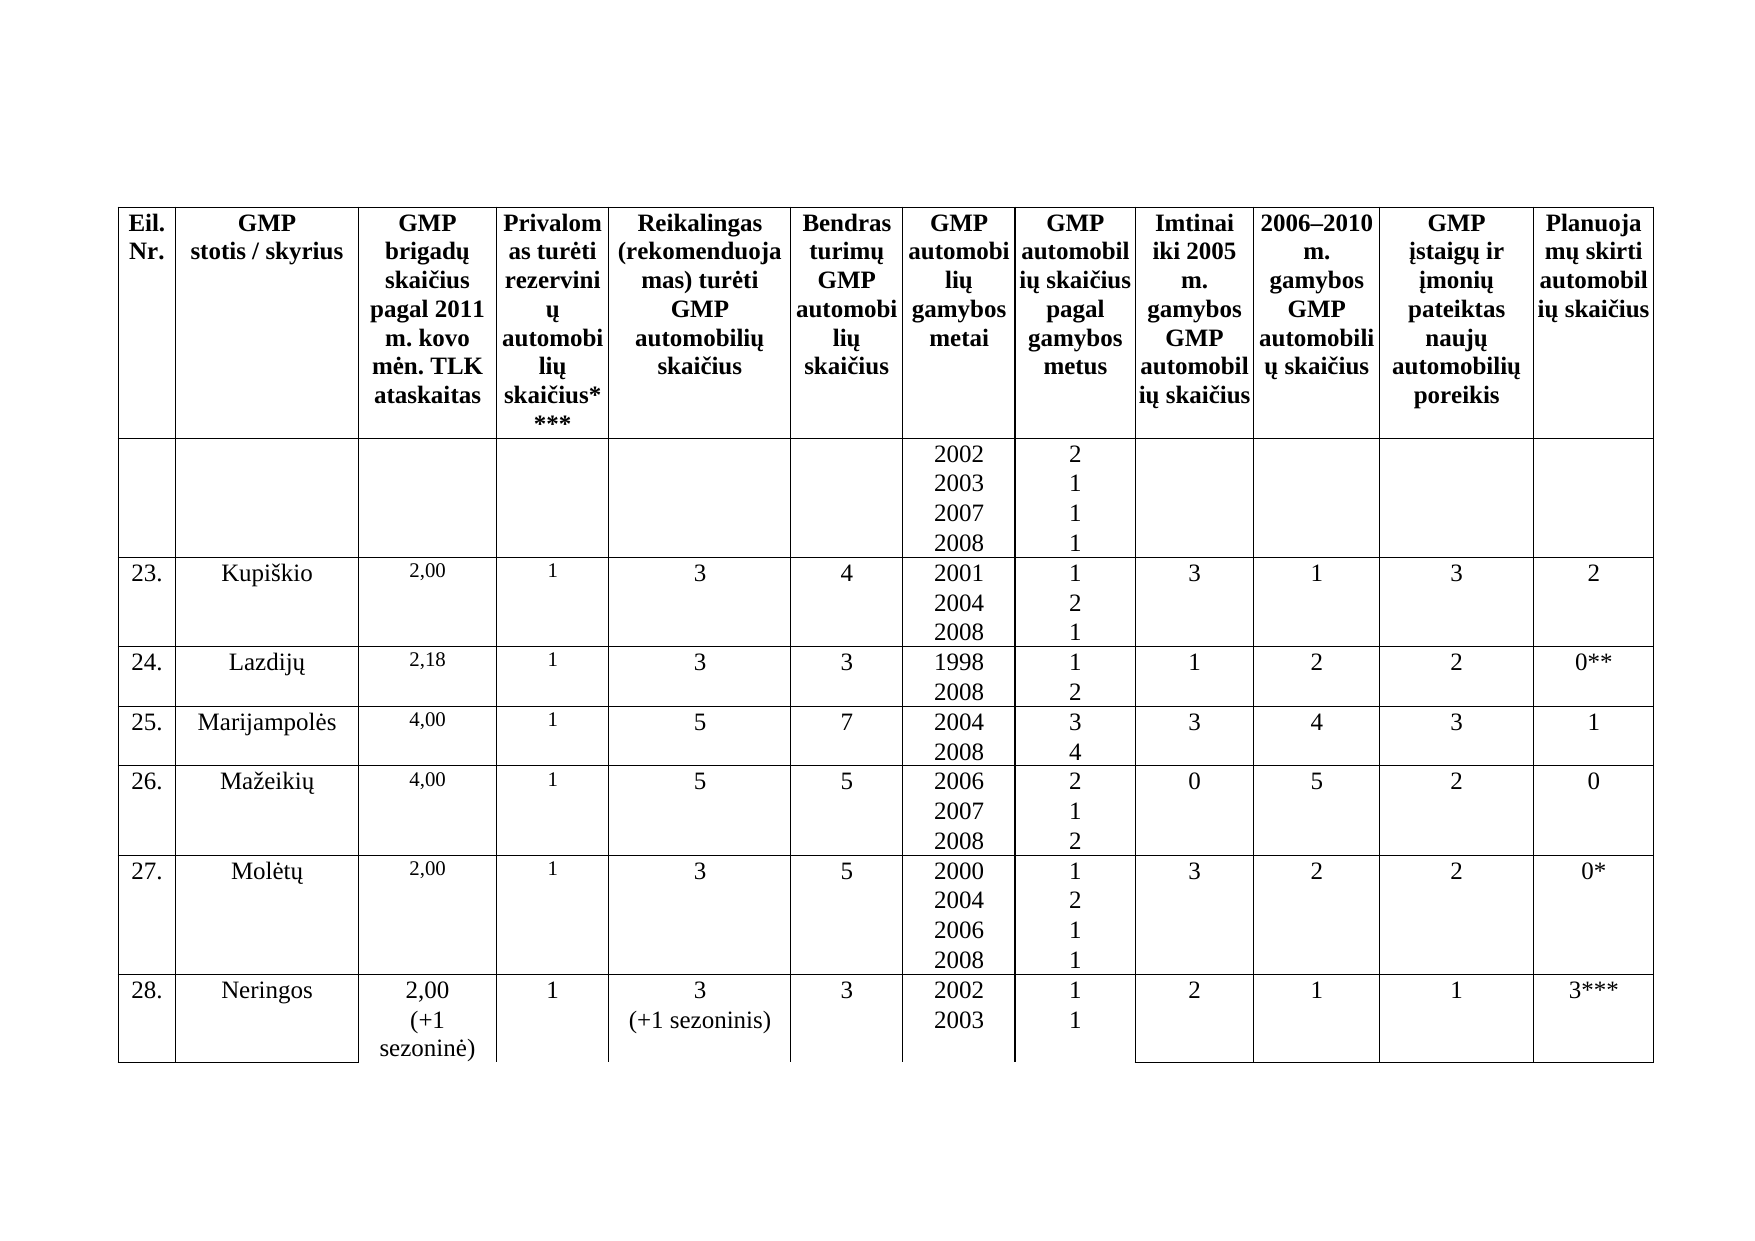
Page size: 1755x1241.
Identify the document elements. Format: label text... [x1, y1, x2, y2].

table_cell 2007 [903, 497, 1014, 527]
table_cell 2 [1380, 647, 1533, 706]
table_cell 25. [119, 707, 175, 765]
table_cell 5 [609, 707, 790, 765]
table_cell 3 [609, 856, 790, 974]
table_cell 1 [1016, 795, 1135, 825]
table_cell 3*** [1534, 975, 1653, 1062]
table_cell 2008 [903, 736, 1014, 765]
table_cell 3 [609, 975, 790, 1004]
table_cell 2006 [903, 914, 1014, 944]
table_cell 2006 [903, 766, 1014, 795]
table_cell 4,00 [359, 707, 496, 765]
table_cell Kupiškio [176, 558, 358, 646]
table_cell 1 [1016, 647, 1135, 676]
table_cell 1 [1254, 558, 1379, 646]
table_cell 2003 [903, 468, 1014, 497]
table_cell 2,00 [359, 856, 496, 974]
table_cell [1136, 439, 1253, 557]
table_cell 3 [1136, 558, 1253, 646]
table_cell 4,00 [359, 766, 496, 855]
table_cell 1 [1136, 647, 1253, 706]
table_cell [119, 439, 175, 557]
table_cell 24. [119, 647, 175, 706]
table_cell 1 [497, 647, 608, 706]
table_cell 2 [1254, 856, 1379, 974]
table_cell [791, 1004, 902, 1062]
table_cell 1 [1016, 1004, 1135, 1062]
table_cell 2 [1380, 856, 1533, 974]
table_cell 1 [1016, 944, 1135, 974]
table_cell 2,00 [359, 558, 496, 646]
table_cell [497, 1004, 608, 1062]
table_cell 1998 [903, 647, 1014, 676]
table_cell 2004 [903, 587, 1014, 616]
table_cell Marijampolės [176, 707, 358, 765]
table_cell 1 [1016, 914, 1135, 944]
table_cell 2 [1136, 975, 1253, 1062]
table_cell 3 [791, 975, 902, 1004]
table_cell 2 [1016, 439, 1135, 467]
table_cell 2008 [903, 825, 1014, 855]
table_cell 1 [497, 558, 608, 646]
table_cell 1 [497, 856, 608, 974]
table_cell 2 [1534, 558, 1653, 646]
table_cell 1 [497, 766, 608, 855]
table_cell 1 [1016, 558, 1135, 587]
table_cell 2004 [903, 885, 1014, 914]
table_cell 3 [1136, 856, 1253, 974]
table_cell [176, 439, 358, 557]
table_cell (+1 sezoninė) [359, 1004, 496, 1062]
table_cell [1254, 439, 1379, 557]
table_cell 4 [791, 558, 902, 646]
table_cell 1 [1380, 975, 1533, 1062]
table_cell 2 [1016, 587, 1135, 616]
table_cell 2 [1254, 647, 1379, 706]
table_cell [359, 439, 496, 557]
table_cell [497, 439, 608, 557]
table_header GMP brigadų skaičius pagal 2011 m. kovo mėn. TLK ataskaitas [359, 208, 496, 438]
table_cell 2,18 [359, 647, 496, 706]
table_cell 4 [1254, 707, 1379, 765]
table_cell 3 [1380, 707, 1533, 765]
table_cell 1 [1254, 975, 1379, 1062]
table_cell 1 [1016, 468, 1135, 497]
table_cell 0** [1534, 647, 1653, 706]
table_cell 5 [791, 856, 902, 974]
table_header GMP automobilių gamybos metai [903, 208, 1014, 438]
table_header Reikalingas (rekomenduojamas) turėti GMP automobilių skaičius [609, 208, 790, 438]
table_header GMP įstaigų ir įmonių pateiktas naujų automobilių poreikis [1380, 208, 1533, 438]
table_cell 1 [497, 975, 608, 1004]
table_cell 3 [791, 647, 902, 706]
table_header Planuojamų skirti automobilių skaičius [1534, 208, 1653, 438]
table_cell 2 [1016, 885, 1135, 914]
table_header Eil. Nr. [119, 208, 175, 438]
table_cell 1 [1016, 616, 1135, 646]
table_cell [609, 439, 790, 557]
table_cell 3 [1016, 707, 1135, 736]
table_cell 2001 [903, 558, 1014, 587]
table_cell [1380, 439, 1533, 557]
table_cell 2000 [903, 856, 1014, 884]
table_cell 1 [1016, 856, 1135, 884]
table_cell 2004 [903, 707, 1014, 736]
table_cell 0 [1534, 766, 1653, 855]
table_cell 2008 [903, 527, 1014, 557]
table_header Bendras turimų GMP automobilių skaičius [791, 208, 902, 438]
table_cell 3 [1380, 558, 1533, 646]
table_cell 2 [1016, 825, 1135, 855]
table_cell 2008 [903, 944, 1014, 974]
table_cell 4 [1016, 736, 1135, 765]
table_header GMP automobilių skaičius pagal gamybos metus [1016, 208, 1135, 438]
table_cell 1 [497, 707, 608, 765]
table_cell [791, 439, 902, 557]
table_header 2006–2010 m. gamybos GMP automobilių skaičius [1254, 208, 1379, 438]
table_cell 3 [1136, 707, 1253, 765]
table_cell [1534, 439, 1653, 557]
table_cell 2007 [903, 795, 1014, 825]
table_cell 2 [1380, 766, 1533, 855]
table_cell Molėtų [176, 856, 358, 974]
table_cell 28. [119, 975, 175, 1062]
table_cell 0* [1534, 856, 1653, 974]
table_cell 2,00 [359, 975, 496, 1004]
table_cell 2 [1016, 676, 1135, 706]
table_cell 3 [609, 647, 790, 706]
table_header GMP stotis / skyrius [176, 208, 358, 438]
table_cell 1 [1016, 527, 1135, 557]
table_header Privalomas turėti rezervinių automobilių skaičius**** [497, 208, 608, 438]
table_cell 5 [1254, 766, 1379, 855]
table_cell 2008 [903, 676, 1014, 706]
table_cell 3 [609, 558, 790, 646]
table_cell 2 [1016, 766, 1135, 795]
table_cell 5 [791, 766, 902, 855]
table_header Imtinai iki 2005 m. gamybos GMP automobilių skaičius [1136, 208, 1253, 438]
table_cell Lazdijų [176, 647, 358, 706]
table_cell Neringos [176, 975, 358, 1062]
table_cell (+1 sezoninis) [609, 1004, 790, 1062]
table_cell 1 [1016, 975, 1135, 1004]
table_cell 27. [119, 856, 175, 974]
table_cell 2003 [903, 1004, 1014, 1062]
table_cell 0 [1136, 766, 1253, 855]
table_cell 5 [609, 766, 790, 855]
table_cell 26. [119, 766, 175, 855]
table_cell 2002 [903, 439, 1014, 467]
table_cell 1 [1534, 707, 1653, 765]
table_cell Mažeikių [176, 766, 358, 855]
table_cell 2002 [903, 975, 1014, 1004]
table_cell 1 [1016, 497, 1135, 527]
table_cell 7 [791, 707, 902, 765]
table_cell 23. [119, 558, 175, 646]
table_cell 2008 [903, 616, 1014, 646]
